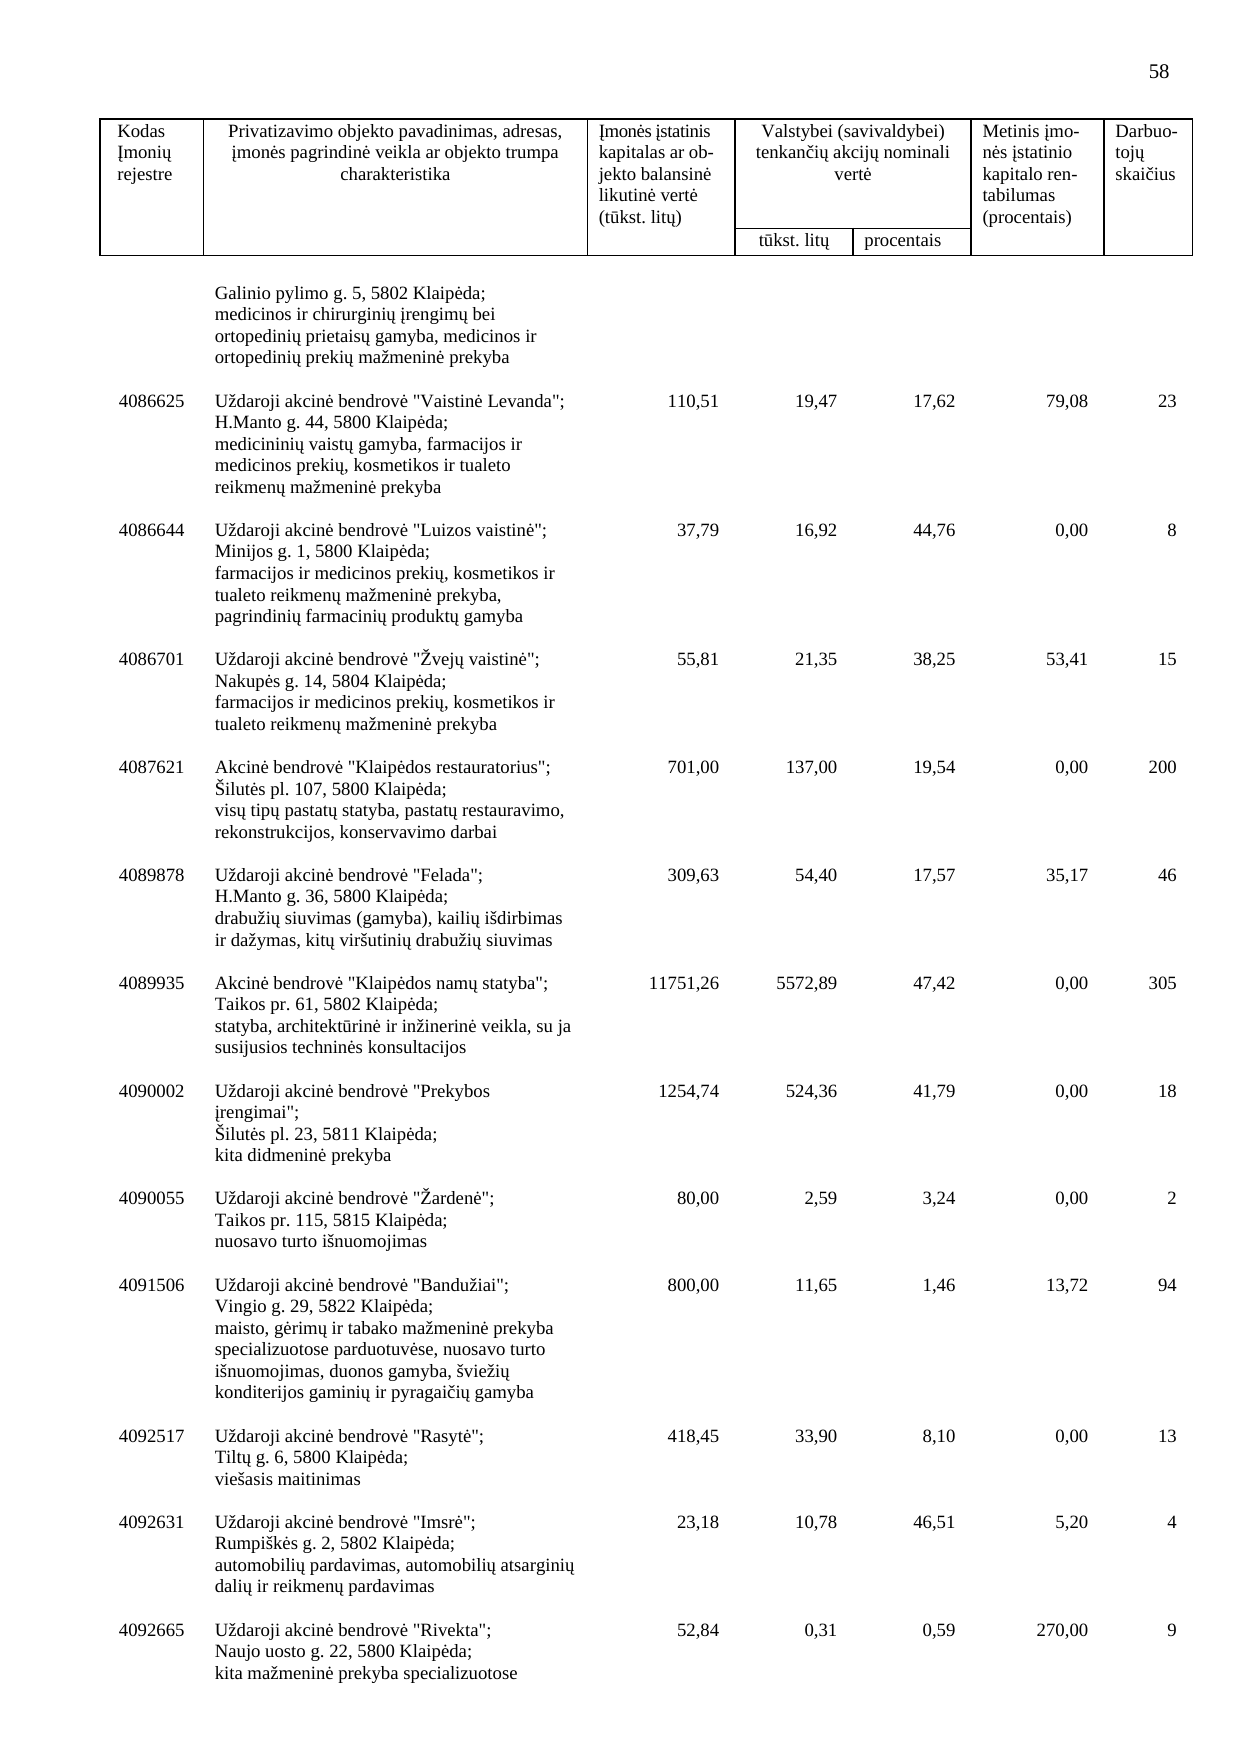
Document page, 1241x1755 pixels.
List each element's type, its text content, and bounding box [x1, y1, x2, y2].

table_cell 23 [1104, 390, 1192, 519]
table_cell 18 [1104, 1080, 1192, 1187]
table_cell 4087621 [100, 756, 203, 864]
table_cell [853, 256, 971, 282]
table_cell 418,45 [587, 1425, 735, 1511]
table_cell 0,00 [971, 1080, 1104, 1187]
table_cell [101, 228, 203, 254]
table_cell 21,35 [735, 648, 853, 756]
table_cell 0,59 [853, 1619, 971, 1683]
table_cell 4090002 [100, 1080, 203, 1187]
table_cell 2 [1104, 1187, 1192, 1273]
table_cell [204, 228, 587, 254]
table_cell 200 [1104, 756, 1192, 864]
table_cell 47,42 [853, 972, 971, 1079]
table_cell 5,20 [971, 1511, 1104, 1618]
table_cell 41,79 [853, 1080, 971, 1187]
table_cell Akcinė bendrovė "Klaipėdos namų statyba"; Taikos pr. 61, 5802 Klaipėda; statyba, architektūrinė ir inžinerinė veikla, su ja susijusios techninės konsultacijos [203, 972, 587, 1079]
table_cell 11751,26 [587, 972, 735, 1079]
table_cell 3,24 [853, 1187, 971, 1273]
table_cell Uždaroji akcinė bendrovė "Žardenė"; Taikos pr. 115, 5815 Klaipėda; nuosavo turto išnuomojimas [203, 1187, 587, 1273]
table_cell Uždaroji akcinė bendrovė "Felada"; H.Manto g. 36, 5800 Klaipėda; drabužių siuvimas (gamyba), kailių išdirbimas ir dažymas, kitų viršutinių drabužių siuvimas [203, 864, 587, 972]
table_cell [972, 228, 1103, 254]
table_cell 2,59 [735, 1187, 853, 1273]
table_cell Uždaroji akcinė bendrovė "Bandužiai"; Vingio g. 29, 5822 Klaipėda; maisto, gėrimų ir tabako mažmeninė prekyba specializuotose parduotuvėse, nuosavo turto išnuomojimas, duonos gamyba, šviežių konditerijos gaminių ir pyragaičių gamyba [203, 1274, 587, 1424]
table_cell 0,00 [971, 1425, 1104, 1511]
table_cell 35,17 [971, 864, 1104, 972]
table_cell [588, 228, 734, 254]
table_cell 9 [1104, 1619, 1192, 1683]
table_cell tūkst. litų [736, 229, 852, 254]
table_cell 270,00 [971, 1619, 1104, 1683]
table_cell [587, 256, 735, 282]
table_cell [203, 256, 587, 282]
table_cell 13,72 [971, 1274, 1104, 1424]
table_cell 4 [1104, 1511, 1192, 1618]
table_cell 0,31 [735, 1619, 853, 1683]
table_cell [971, 282, 1104, 389]
table_cell [1105, 228, 1192, 254]
table_cell 38,25 [853, 648, 971, 756]
table_cell 4086644 [100, 519, 203, 648]
table_cell 1,46 [853, 1274, 971, 1424]
table_header Valstybei (savivaldybei) tenkančių akcijų nominali vertė [736, 120, 970, 227]
table_header Kodas Įmonių rejestre [101, 120, 203, 227]
table_cell [971, 256, 1104, 282]
table_cell 800,00 [587, 1274, 735, 1424]
table_cell 524,36 [735, 1080, 853, 1187]
table_cell 53,41 [971, 648, 1104, 756]
table_cell 17,57 [853, 864, 971, 972]
table_cell Galinio pylimo g. 5, 5802 Klaipėda; medicinos ir chirurginių įrengimų bei ortopedinių prietaisų gamyba, medicinos ir ortopedinių prekių mažmeninė prekyba [203, 282, 587, 389]
table_cell 55,81 [587, 648, 735, 756]
table_header Privatizavimo objekto pavadinimas, adresas, įmonės pagrindinė veikla ar objekto trumpa charakteristika [204, 120, 587, 227]
table_cell 11,65 [735, 1274, 853, 1424]
table_cell 4092631 [100, 1511, 203, 1618]
table_cell 4089878 [100, 864, 203, 972]
table_cell Uždaroji akcinė bendrovė "Vaistinė Levanda"; H.Manto g. 44, 5800 Klaipėda; medicininių vaistų gamyba, farmacijos ir medicinos prekių, kosmetikos ir tualeto reikmenų mažmeninė prekyba [203, 390, 587, 519]
table_cell 13 [1104, 1425, 1192, 1511]
table_cell 1254,74 [587, 1080, 735, 1187]
table_cell Akcinė bendrovė "Klaipėdos restauratorius"; Šilutės pl. 107, 5800 Klaipėda; visų tipų pastatų statyba, pastatų restauravimo, rekonstrukcijos, konservavimo darbai [203, 756, 587, 864]
table_cell 17,62 [853, 390, 971, 519]
table_cell 5572,89 [735, 972, 853, 1079]
table_cell 52,84 [587, 1619, 735, 1683]
table_cell [735, 282, 853, 389]
table_cell Uždaroji akcinė bendrovė "Žvejų vaistinė"; Nakupės g. 14, 5804 Klaipėda; farmacijos ir medicinos prekių, kosmetikos ir tualeto reikmenų mažmeninė prekyba [203, 648, 587, 756]
table_cell 54,40 [735, 864, 853, 972]
table_cell [735, 256, 853, 282]
table_header Metinis įmo-nės įstatinio kapitalo ren-tabilumas (procentais) [972, 120, 1103, 227]
table_cell 8,10 [853, 1425, 971, 1511]
table_cell 0,00 [971, 756, 1104, 864]
table_cell 4092517 [100, 1425, 203, 1511]
table_cell Uždaroji akcinė bendrovė "Imsrė"; Rumpiškės g. 2, 5802 Klaipėda; automobilių pardavimas, automobilių atsarginių dalių ir reikmenų pardavimas [203, 1511, 587, 1618]
table_cell 4090055 [100, 1187, 203, 1273]
table_cell 80,00 [587, 1187, 735, 1273]
table_header Įmonės įstatinis kapitalas ar ob-jekto balansinė likutinė vertė (tūkst. litų) [588, 120, 734, 227]
table_cell 4089935 [100, 972, 203, 1079]
table_cell 44,76 [853, 519, 971, 648]
table_cell 0,00 [971, 519, 1104, 648]
table_cell Uždaroji akcinė bendrovė "Luizos vaistinė"; Minijos g. 1, 5800 Klaipėda; farmacijos ir medicinos prekių, kosmetikos ir tualeto reikmenų mažmeninė prekyba, pagrindinių farmacinių produktų gamyba [203, 519, 587, 648]
table_cell [100, 282, 203, 389]
table_cell 16,92 [735, 519, 853, 648]
table_cell [100, 256, 203, 282]
table_cell 46 [1104, 864, 1192, 972]
table_cell 137,00 [735, 756, 853, 864]
table_cell 4086625 [100, 390, 203, 519]
table_cell 15 [1104, 648, 1192, 756]
table_cell 19,47 [735, 390, 853, 519]
table_cell 305 [1104, 972, 1192, 1079]
table_cell 37,79 [587, 519, 735, 648]
table_cell 0,00 [971, 972, 1104, 1079]
table_cell 701,00 [587, 756, 735, 864]
table_cell [1104, 256, 1192, 282]
table_cell 309,63 [587, 864, 735, 972]
table_cell 46,51 [853, 1511, 971, 1618]
table_cell 4091506 [100, 1274, 203, 1424]
table_cell 8 [1104, 519, 1192, 648]
table_cell 23,18 [587, 1511, 735, 1618]
table_header Darbuo-tojų skaičius [1105, 120, 1192, 227]
table_cell procentais [854, 229, 970, 254]
table_cell 4092665 [100, 1619, 203, 1683]
table_cell 10,78 [735, 1511, 853, 1618]
table_cell 79,08 [971, 390, 1104, 519]
table_cell [587, 282, 735, 389]
table_cell 0,00 [971, 1187, 1104, 1273]
table_cell Uždaroji akcinė bendrovė "Rasytė"; Tiltų g. 6, 5800 Klaipėda; viešasis maitinimas [203, 1425, 587, 1511]
table_cell 110,51 [587, 390, 735, 519]
table_cell 4086701 [100, 648, 203, 756]
table_cell [1104, 282, 1192, 389]
table_cell 33,90 [735, 1425, 853, 1511]
table_cell 94 [1104, 1274, 1192, 1424]
table_cell [853, 282, 971, 389]
table_cell Uždaroji akcinė bendrovė "Prekybos įrengimai"; Šilutės pl. 23, 5811 Klaipėda; kita didmeninė prekyba [203, 1080, 587, 1187]
table_cell 19,54 [853, 756, 971, 864]
table_cell Uždaroji akcinė bendrovė "Rivekta"; Naujo uosto g. 22, 5800 Klaipėda; kita mažmeninė prekyba specializuotose [203, 1619, 587, 1683]
